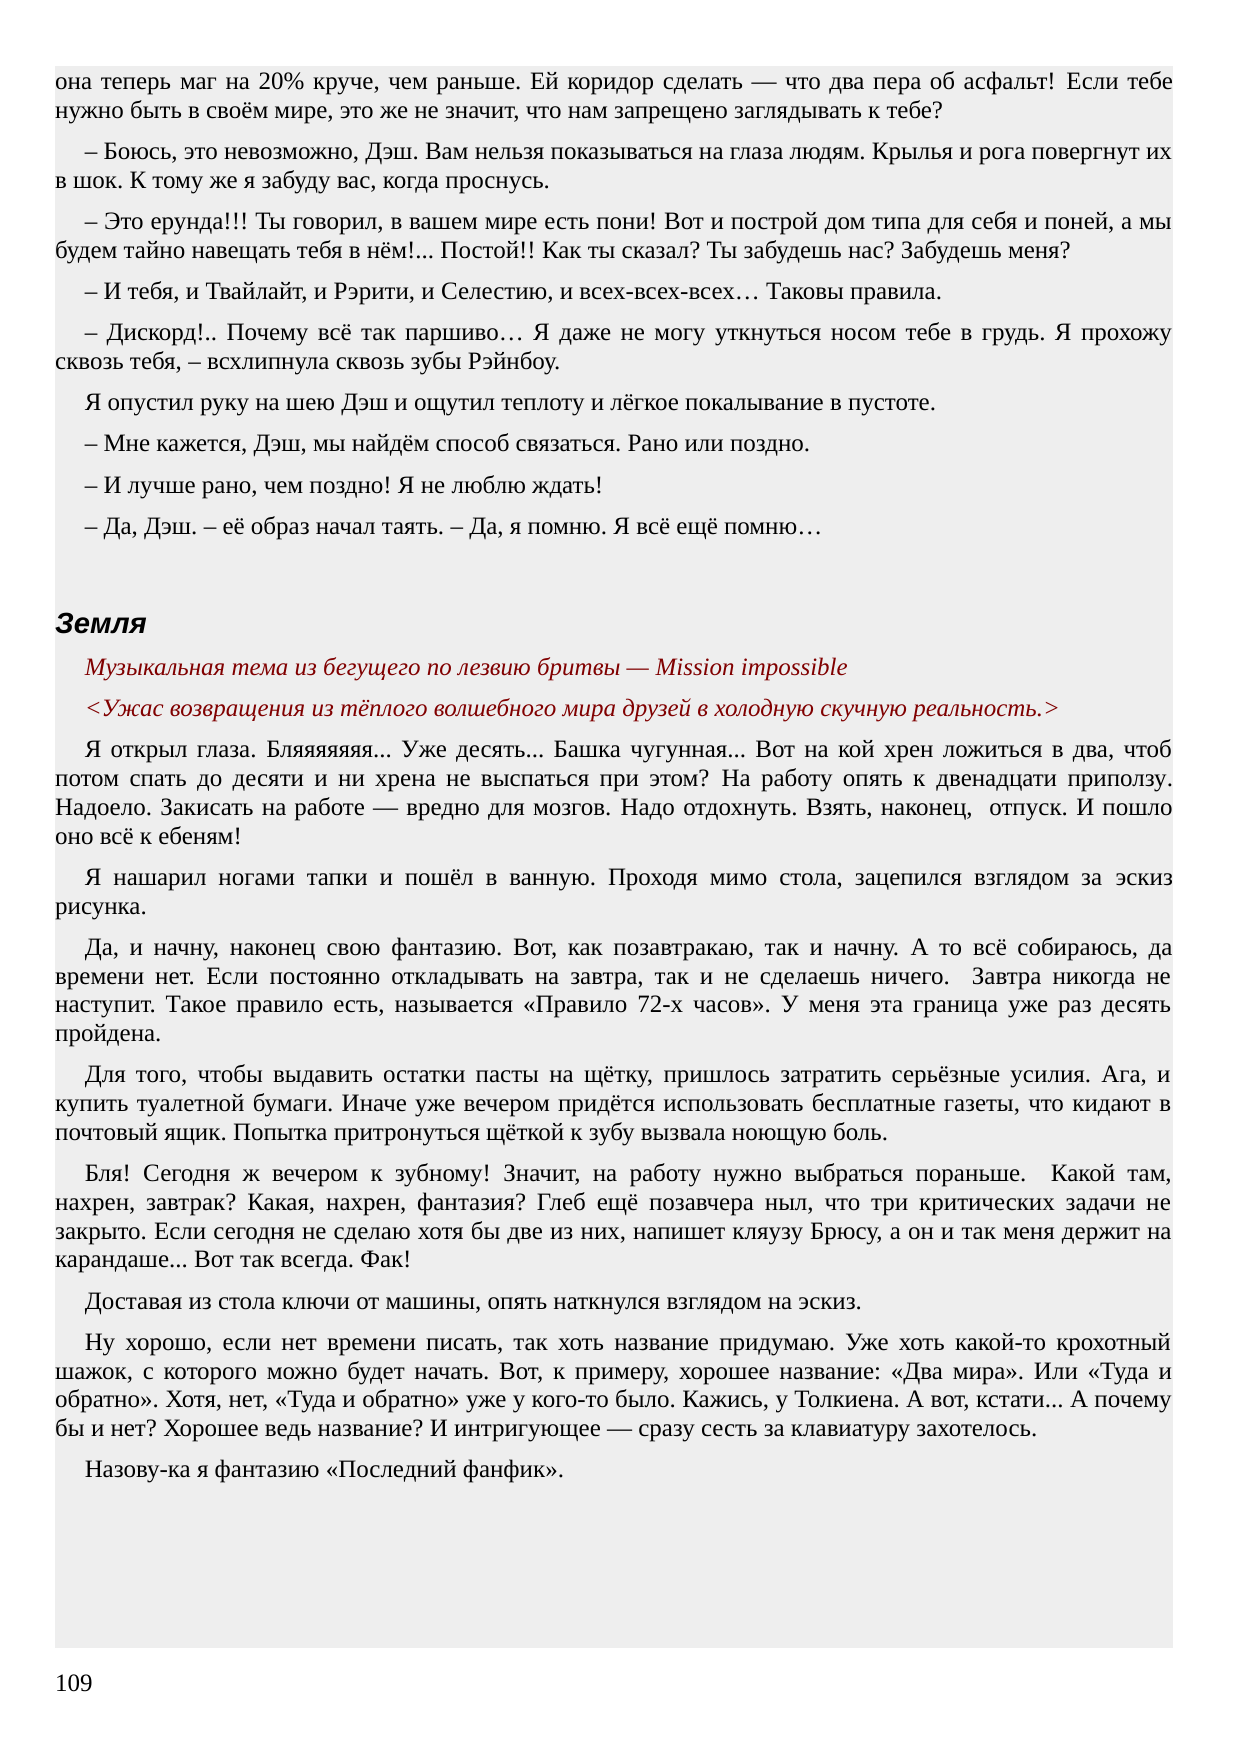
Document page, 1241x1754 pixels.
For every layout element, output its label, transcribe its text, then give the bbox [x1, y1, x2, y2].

text она теперь маг на 20% круче, чем раньше. Ей коридор сделать — что два пера об асфальт! Если тебе нужно быть в своём мире, это же не значит, что нам запрещено заглядывать к тебе? [55, 66, 1173, 123]
text Назову-ка я фантазию «Последний фанфик». [55, 1454, 1173, 1483]
text Я опустил руку на шею Дэш и ощутил теплоту и лёгкое покалывание в пустоте. [55, 387, 1173, 416]
text – Мне кажется, Дэш, мы найдём способ связаться. Рано или поздно. [55, 428, 1173, 457]
text – Это ерунда!!! Ты говорил, в вашем мире есть пони! Вот и построй дом типа для себя и поней, а мы будем тайно навещать тебя в нём!... Постой!! Как ты сказал? Ты забудешь нас? Забудешь меня? [55, 206, 1173, 263]
text Я открыл глаза. Бляяяяяяя... Уже десять... Башка чугунная... Вот на кой хрен ложиться в два, чтоб потом спать до десяти и ни хрена не выспаться при этом? На работу опять к двенадцати приползу. Надоело. Закисать на работе — вредно для мозгов. Надо отдохнуть. Взять, наконец, отпуск. И пошло оно всё к ебеням! [55, 734, 1173, 849]
text – И тебя, и Твайлайт, и Рэрити, и Селестию, и всех-всех-всех… Таковы правила. [55, 276, 1173, 305]
text – Боюсь, это невозможно, Дэш. Вам нельзя показываться на глаза людям. Крылья и рога повергнут их в шок. К тому же я забуду вас, когда проснусь. [55, 136, 1173, 193]
text <Ужас возвращения из тёплого волшебного мира друзей в холодную скучную реальность.> [55, 693, 1173, 722]
subtitle Земля [55, 606, 1173, 639]
text Доставая из стола ключи от машины, опять наткнулся взглядом на эскиз. [55, 1286, 1173, 1314]
text – Дискорд!.. Почему всё так паршиво… Я даже не могу уткнуться носом тебе в грудь. Я прохожу сквозь тебя, – всхлипнула сквозь зубы Рэйнбоу. [55, 317, 1173, 375]
text – И лучше рано, чем поздно! Я не люблю ждать! [55, 470, 1173, 498]
text Для того, чтобы выдавить остатки пасты на щётку, пришлось затратить серьёзные усилия. Ага, и купить туалетной бумаги. Иначе уже вечером придётся использовать бесплатные газеты, что кидают в почтовый ящик. Попытка притронуться щёткой к зубу вызвала ноющую боль. [55, 1059, 1173, 1146]
text Бля! Сегодня ж вечером к зубному! Значит, на работу нужно выбраться пораньше. Какой там, нахрен, завтрак? Какая, нахрен, фантазия? Глеб ещё позавчера ныл, что три критических задачи не закрыто. Если сегодня не сделаю хотя бы две из них, напишет кляузу Брюсу, а он и так меня держит на карандаше... Вот так всегда. Фак! [55, 1158, 1173, 1273]
text – Да, Дэш. – её образ начал таять. – Да, я помню. Я всё ещё помню… [55, 511, 1173, 540]
text Музыкальная тема из бегущего по лезвию бритвы — Mission impossible [55, 652, 1173, 681]
text Да, и начну, наконец свою фантазию. Вот, как позавтракаю, так и начну. А то всё собираюсь, да времени нет. Если постоянно откладывать на завтра, так и не сделаешь ничего. Завтра никогда не наступит. Такое правило есть, называется «Правило 72-х часов». У меня эта граница уже раз десять пройдена. [55, 932, 1173, 1047]
text Ну хорошо, если нет времени писать, так хоть название придумаю. Уже хоть какой-то крохотный шажок, с которого можно будет начать. Вот, к примеру, хорошее название: «Два мира». Или «Туда и обратно». Хотя, нет, «Туда и обратно» уже у кого-то было. Кажись, у Толкиена. А вот, кстати... А почему бы и нет? Хорошее ведь название? И интригующее — сразу сесть за клавиатуру захотелось. [55, 1327, 1173, 1442]
text Я нашарил ногами тапки и пошёл в ванную. Проходя мимо стола, зацепился взглядом за эскиз рисунка. [55, 862, 1173, 919]
